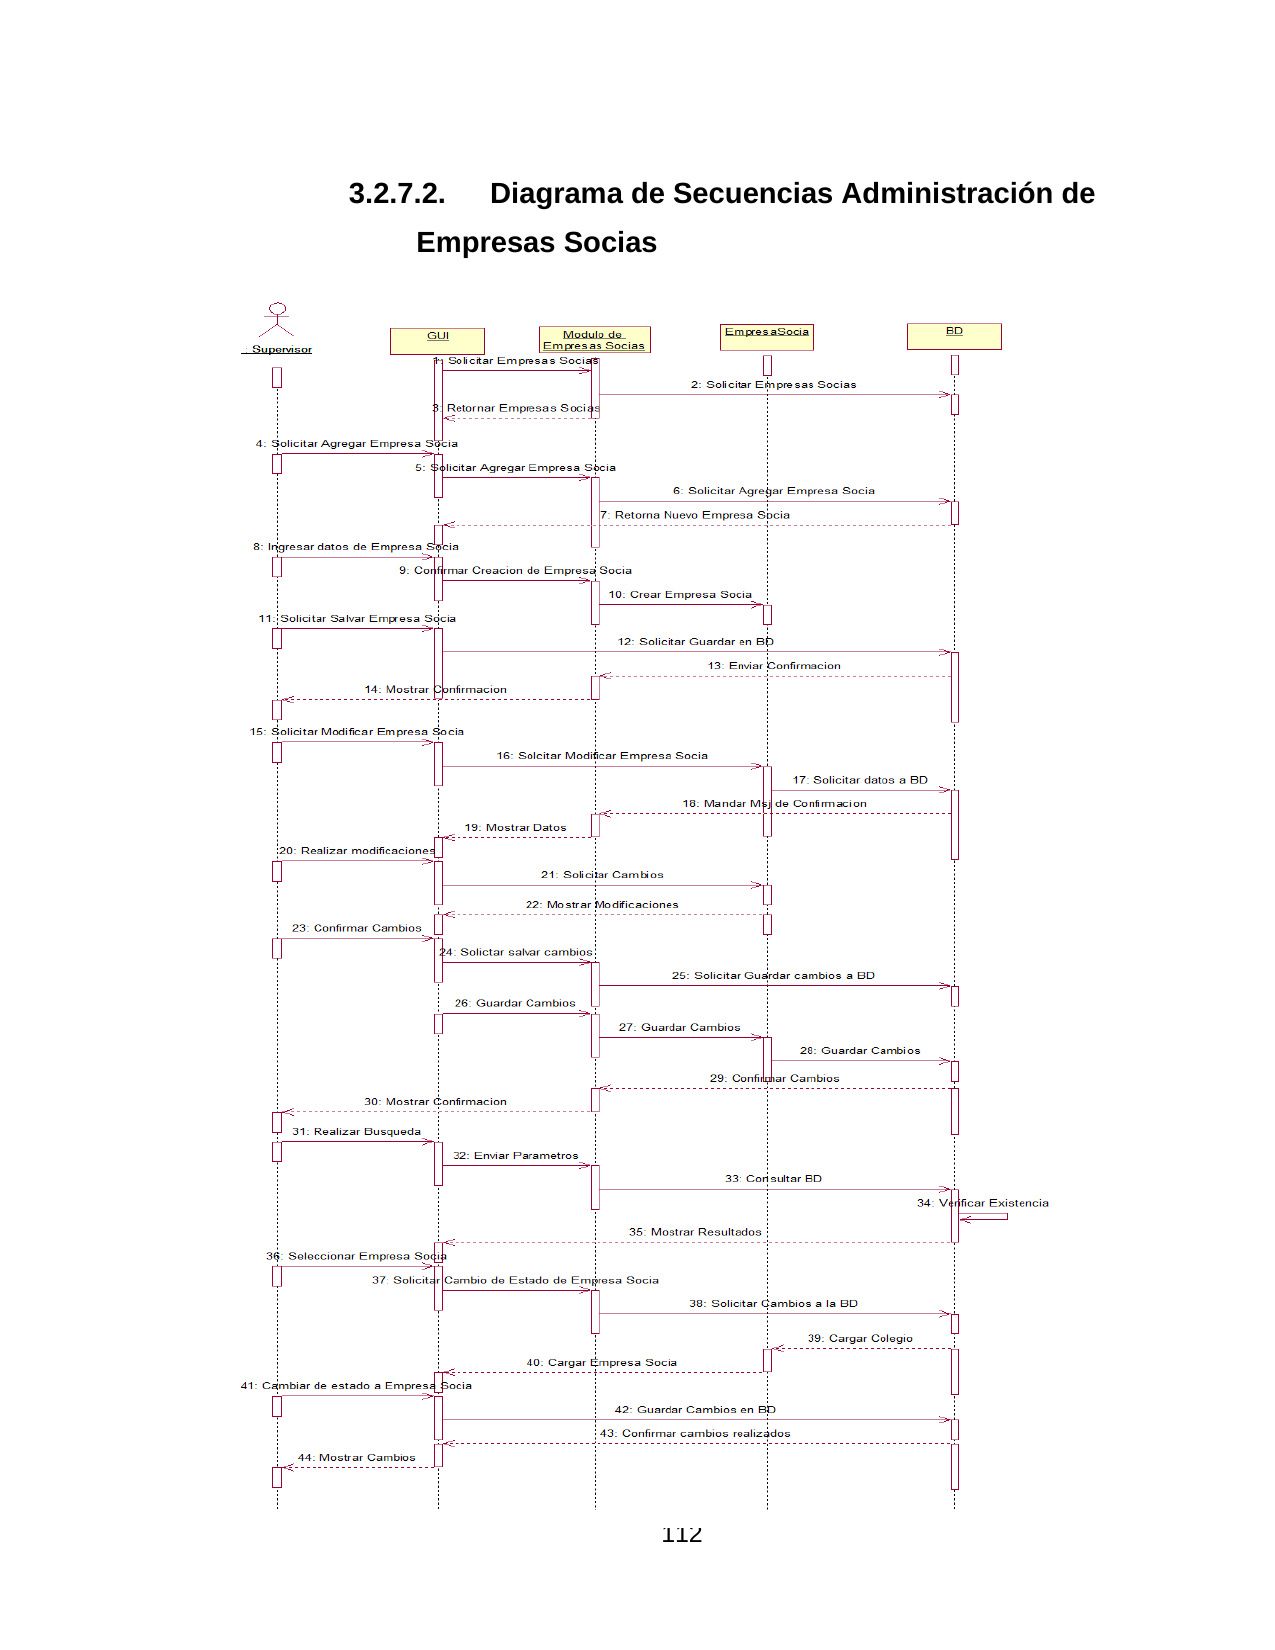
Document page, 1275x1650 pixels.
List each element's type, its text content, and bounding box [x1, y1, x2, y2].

subtitle Diagrama de Secuencias Administración de Empresas Socias [349, 177, 1127, 259]
picture [213, 280, 1062, 1528]
